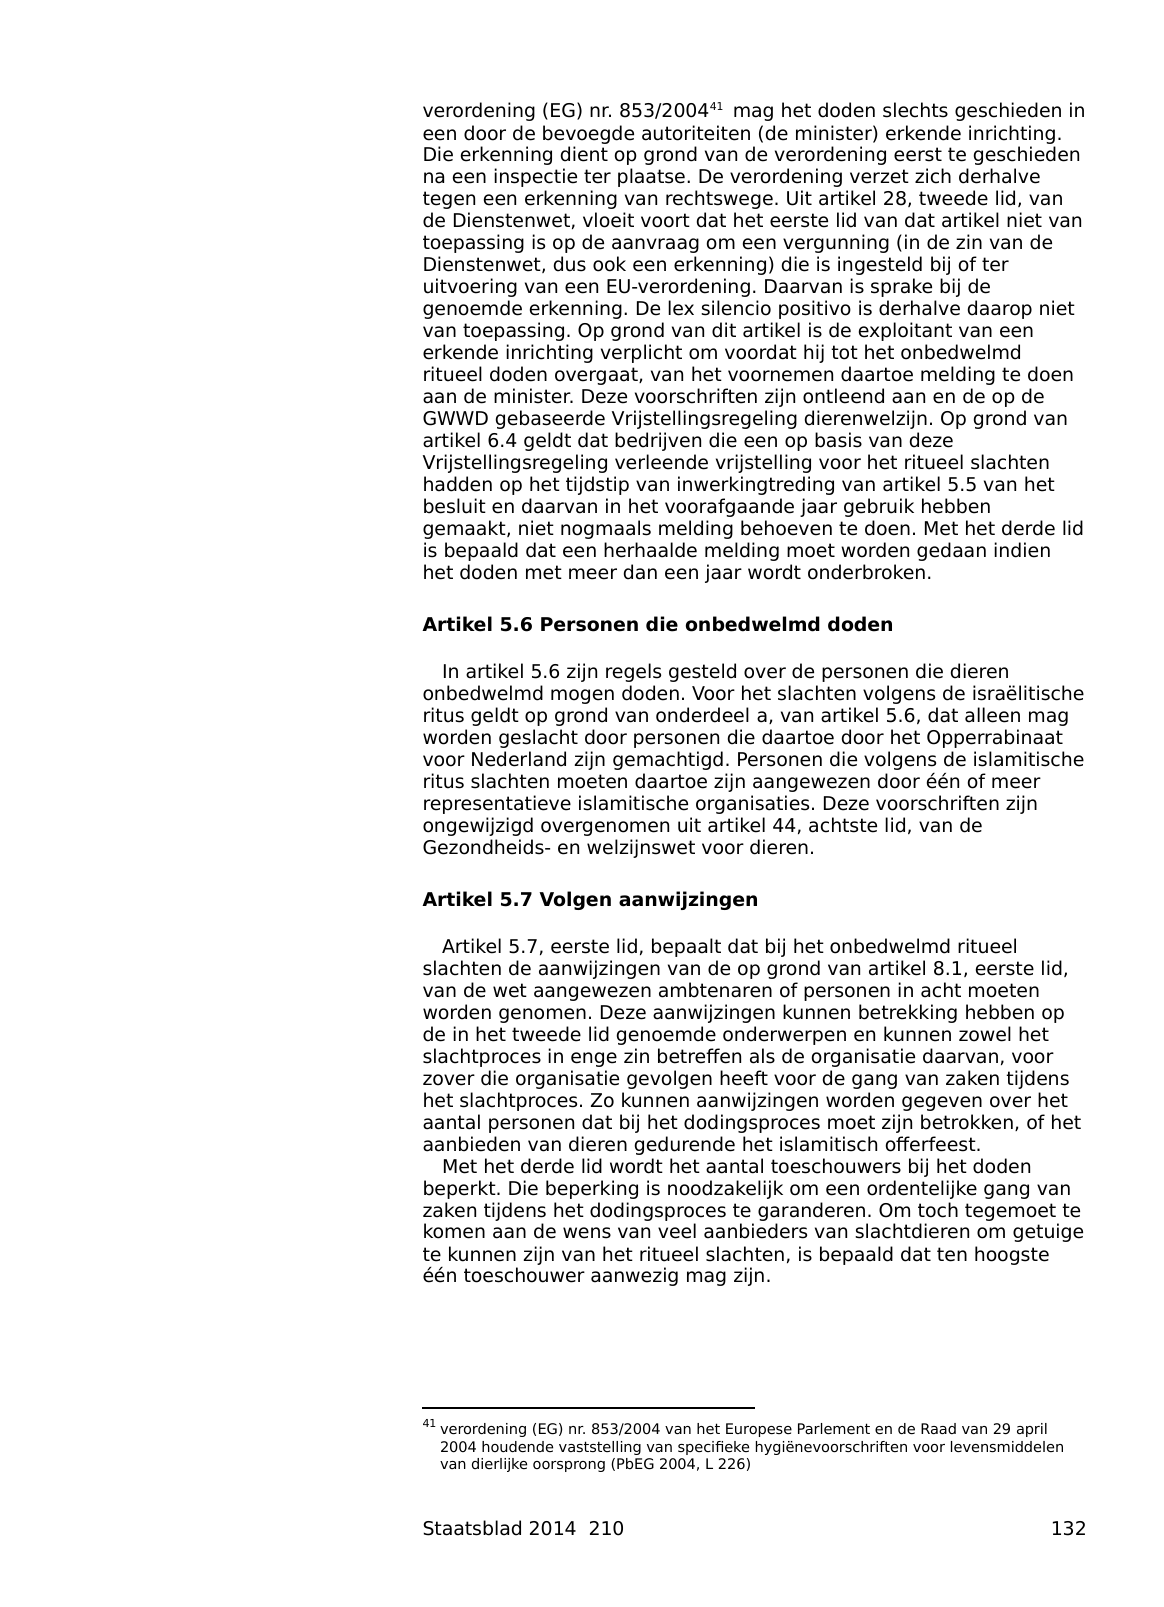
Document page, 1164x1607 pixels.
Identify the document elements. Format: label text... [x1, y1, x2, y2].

text Met het derde lid wordt het aantal toeschouwers bij het doden beperkt. Die beperking is noodzakelijk om een ordentelijke gang van zaken tijdens het dodingsproces te garanderen. Om toch tegemoet te komen aan de wens van veel aanbieders van slachtdieren om getuige te kunnen zijn van het ritueel slachten, is bepaald dat ten hoogste één toeschouwer aanwezig mag zijn. [422, 1156, 1087, 1287]
text In artikel 5.6 zijn regels gesteld over de personen die dieren onbedwelmd mogen doden. Voor het slachten volgens de israëlitische ritus geldt op grond van onderdeel a, van artikel 5.6, dat alleen mag worden geslacht door personen die daartoe door het Opperrabinaat voor Nederland zijn gemachtigd. Personen die volgens de islamitische ritus slachten moeten daartoe zijn aangewezen door één of meer representatieve islamitische organisaties. Deze voorschriften zijn ongewijzigd overgenomen uit artikel 44, achtste lid, van de Gezondheids- en welzijnswet voor dieren. [422, 661, 1087, 859]
text verordening (EG) nr. 853/2004 mag het doden slechts geschieden in een door de bevoegde autoriteiten (de minister) erkende inrichting. Die erkenning dient op grond van de verordening eerst te geschieden na een inspectie ter plaatse. De verordening verzet zich derhalve tegen een erkenning van rechtswege. Uit artikel 28, tweede lid, van de Dienstenwet, vloeit voort dat het eerste lid van dat artikel niet van toepassing is op de aanvraag om een vergunning (in de zin van de Dienstenwet, dus ook een erkenning) die is ingesteld bij of ter uitvoering van een EU-verordening. Daarvan is sprake bij de genoemde erkenning. De lex silencio positivo is derhalve daarop niet van toepassing. Op grond van dit artikel is de exploitant van een erkende inrichting verplicht om voordat hij tot het onbedwelmd ritueel doden overgaat, van het voornemen daartoe melding te doen aan de minister. Deze voorschriften zijn ontleend aan en de op de GWWD gebaseerde Vrijstellingsregeling dierenwelzijn. Op grond van artikel 6.4 geldt dat bedrijven die een op basis van deze Vrijstellingsregeling verleende vrijstelling voor het ritueel slachten hadden op het tijdstip van inwerkingtreding van artikel 5.5 van het besluit en daarvan in het voorafgaande jaar gebruik hebben gemaakt, niet nogmaals melding behoeven te doen. Met het derde lid is bepaald dat een herhaalde melding moet worden gedaan indien het doden met meer dan een jaar wordt onderbroken. [422, 100, 1087, 584]
subtitle Artikel 5.6 Personen die onbedwelmd doden [422, 614, 1087, 636]
text Artikel 5.7, eerste lid, bepaalt dat bij het onbedwelmd ritueel slachten de aanwijzingen van de op grond van artikel 8.1, eerste lid, van de wet aangewezen ambtenaren of personen in acht moeten worden genomen. Deze aanwijzingen kunnen betrekking hebben op de in het tweede lid genoemde onderwerpen en kunnen zowel het slachtproces in enge zin betreffen als de organisatie daarvan, voor zover die organisatie gevolgen heeft voor de gang van zaken tijdens het slachtproces. Zo kunnen aanwijzingen worden gegeven over het aantal personen dat bij het dodingsproces moet zijn betrokken, of het aanbieden van dieren gedurende het islamitisch offerfeest. [422, 936, 1087, 1156]
subtitle Artikel 5.7 Volgen aanwijzingen [422, 889, 1087, 911]
text verordening (EG) nr. 853/2004 van het Europese Parlement en de Raad van 29 april 2004 houdende vaststelling van specifieke hygiënevoorschriften voor levensmiddelen van dierlijke oorsprong (PbEG 2004, L 226) [422, 1417, 1087, 1473]
